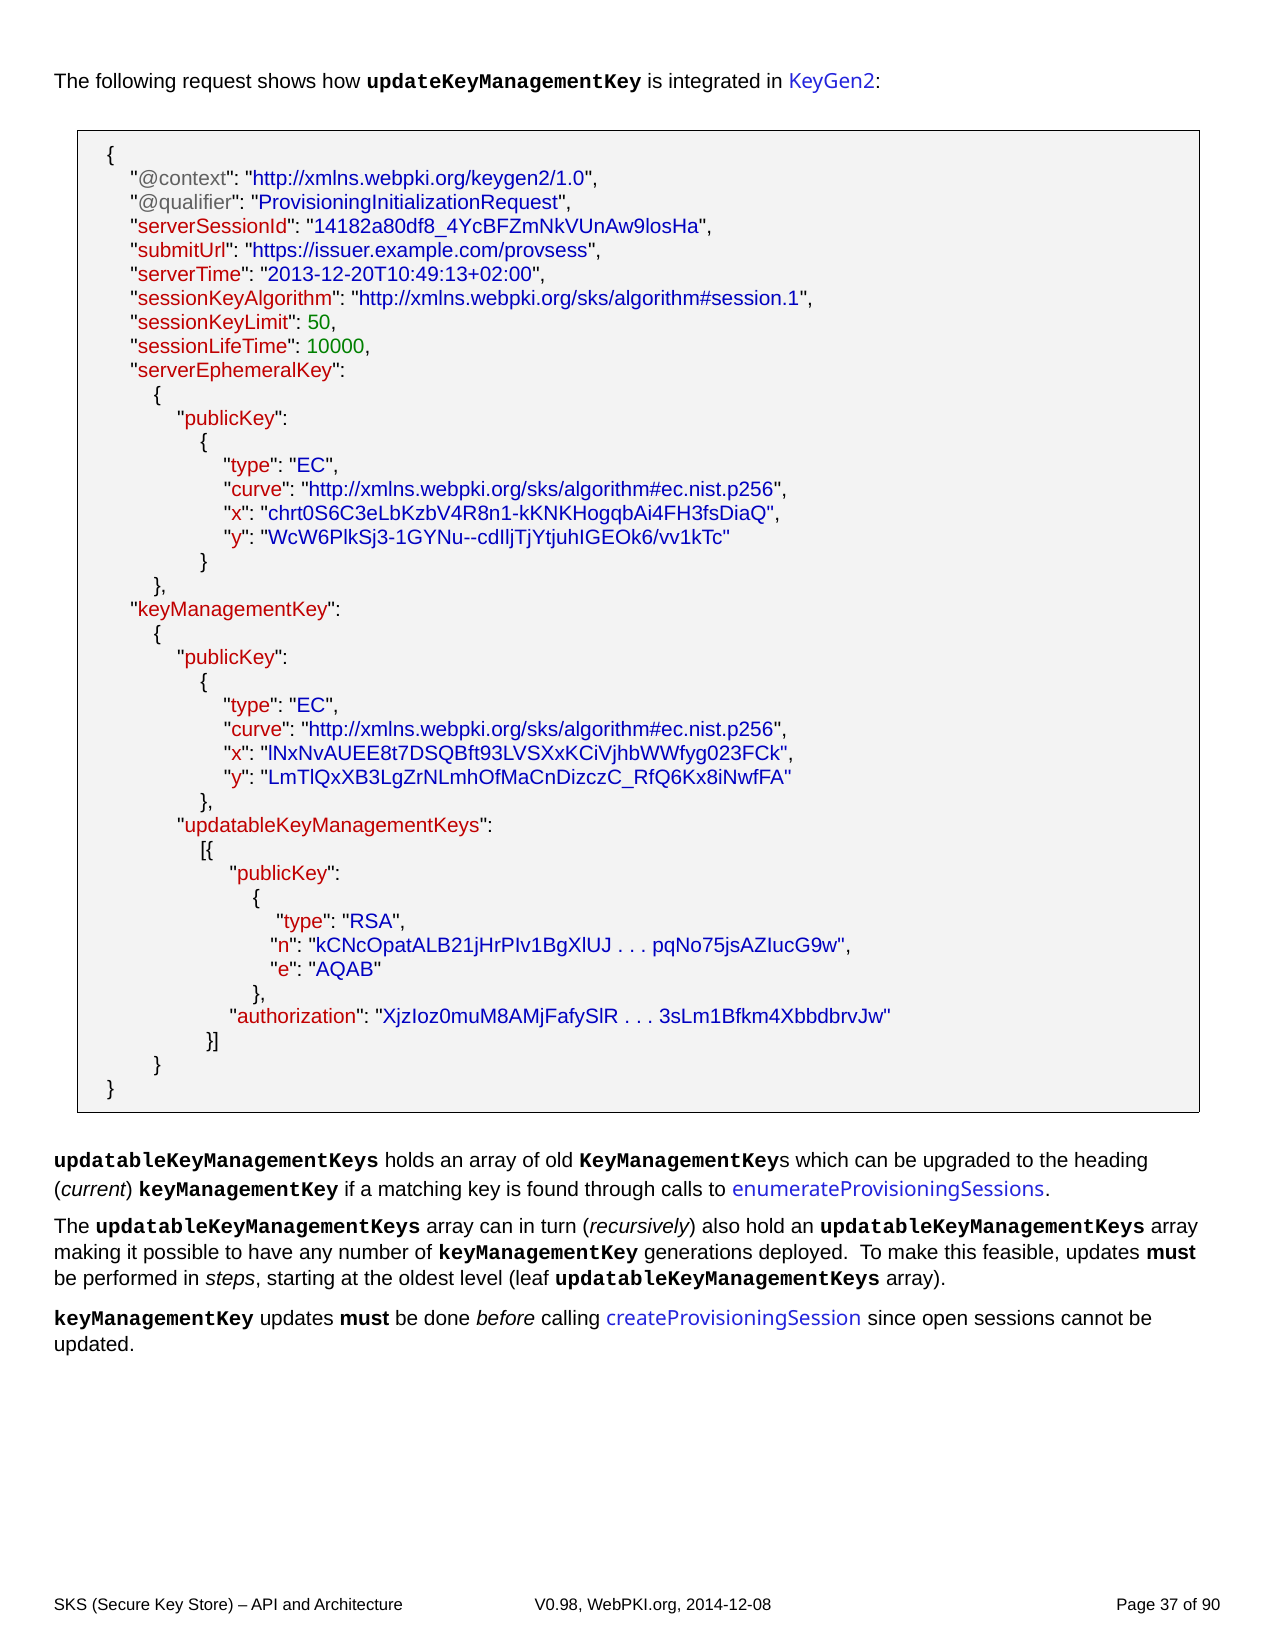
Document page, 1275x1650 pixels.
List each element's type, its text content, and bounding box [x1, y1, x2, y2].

text updatableKeyManagementKeys holds an array of old KeyManagementKeys which can be upgraded to the heading (current) keyManagementKey if a matching key is found through calls to enumerateProvisioningSessions. [54, 1148, 1221, 1202]
text keyManagementKey updates must be done before calling createProvisioningSession since open sessions cannot be updated. [54, 1303, 1221, 1356]
text The updatableKeyManagementKeys array can in turn (recursively) also hold an updatableKeyManagementKeys array making it possible to have any number of keyManagementKey generations deployed. To make this feasible, updates must be performed in steps, starting at the oldest level (leaf updatableKeyManagementKeys array). [54, 1214, 1221, 1291]
text The following request shows how updateKeyManagementKey is integrated in KeyGen2: [54, 66, 1221, 118]
table_header { "@context": "http://xmlns.webpki.org/keygen2/1.0", "@qualifier": "ProvisioningInitializationRequest", "serverSessionId": "14182a80df8_4YcBFZmNkVUnAw9losHa", "submitUrl": "https://issuer.example.com/provsess", "serverTime": "2013-12-20T10:49:13+02:00", "sessionKeyAlgorithm": "http://xmlns.webpki.org/sks/algorithm#session.1", "sessionKeyLimit": 50, "sessionLifeTime": 10000, "serverEphemeralKey": { "publicKey": { "type": "EC", "curve": "http://xmlns.webpki.org/sks/algorithm#ec.nist.p256", "x": "chrt0S6C3eLbKzbV4R8n1-kKNKHogqbAi4FH3fsDiaQ", "y": "WcW6PlkSj3-1GYNu--cdIljTjYtjuhIGEOk6/vv1kTc" } }, "keyManagementKey": { "publicKey": { "type": "EC", "curve": "http://xmlns.webpki.org/sks/algorithm#ec.nist.p256", "x": "lNxNvAUEE8t7DSQBft93LVSXxKCiVjhbWWfyg023FCk", "y": "LmTlQxXB3LgZrNLmhOfMaCnDizczC_RfQ6Kx8iNwfFA" }, "updatableKeyManagementKeys": [{ "publicKey": { "type": "RSA", "n": "kCNcOpatALB21jHrPIv1BgXlUJ . . . pqNo75jsAZIucG9w", "e": "AQAB" }, "authorization": "XjzIoz0muM8AMjFafySlR . . . 3sLm1Bfkm4XbbdbrvJw" }] } } [78, 131, 1199, 1112]
